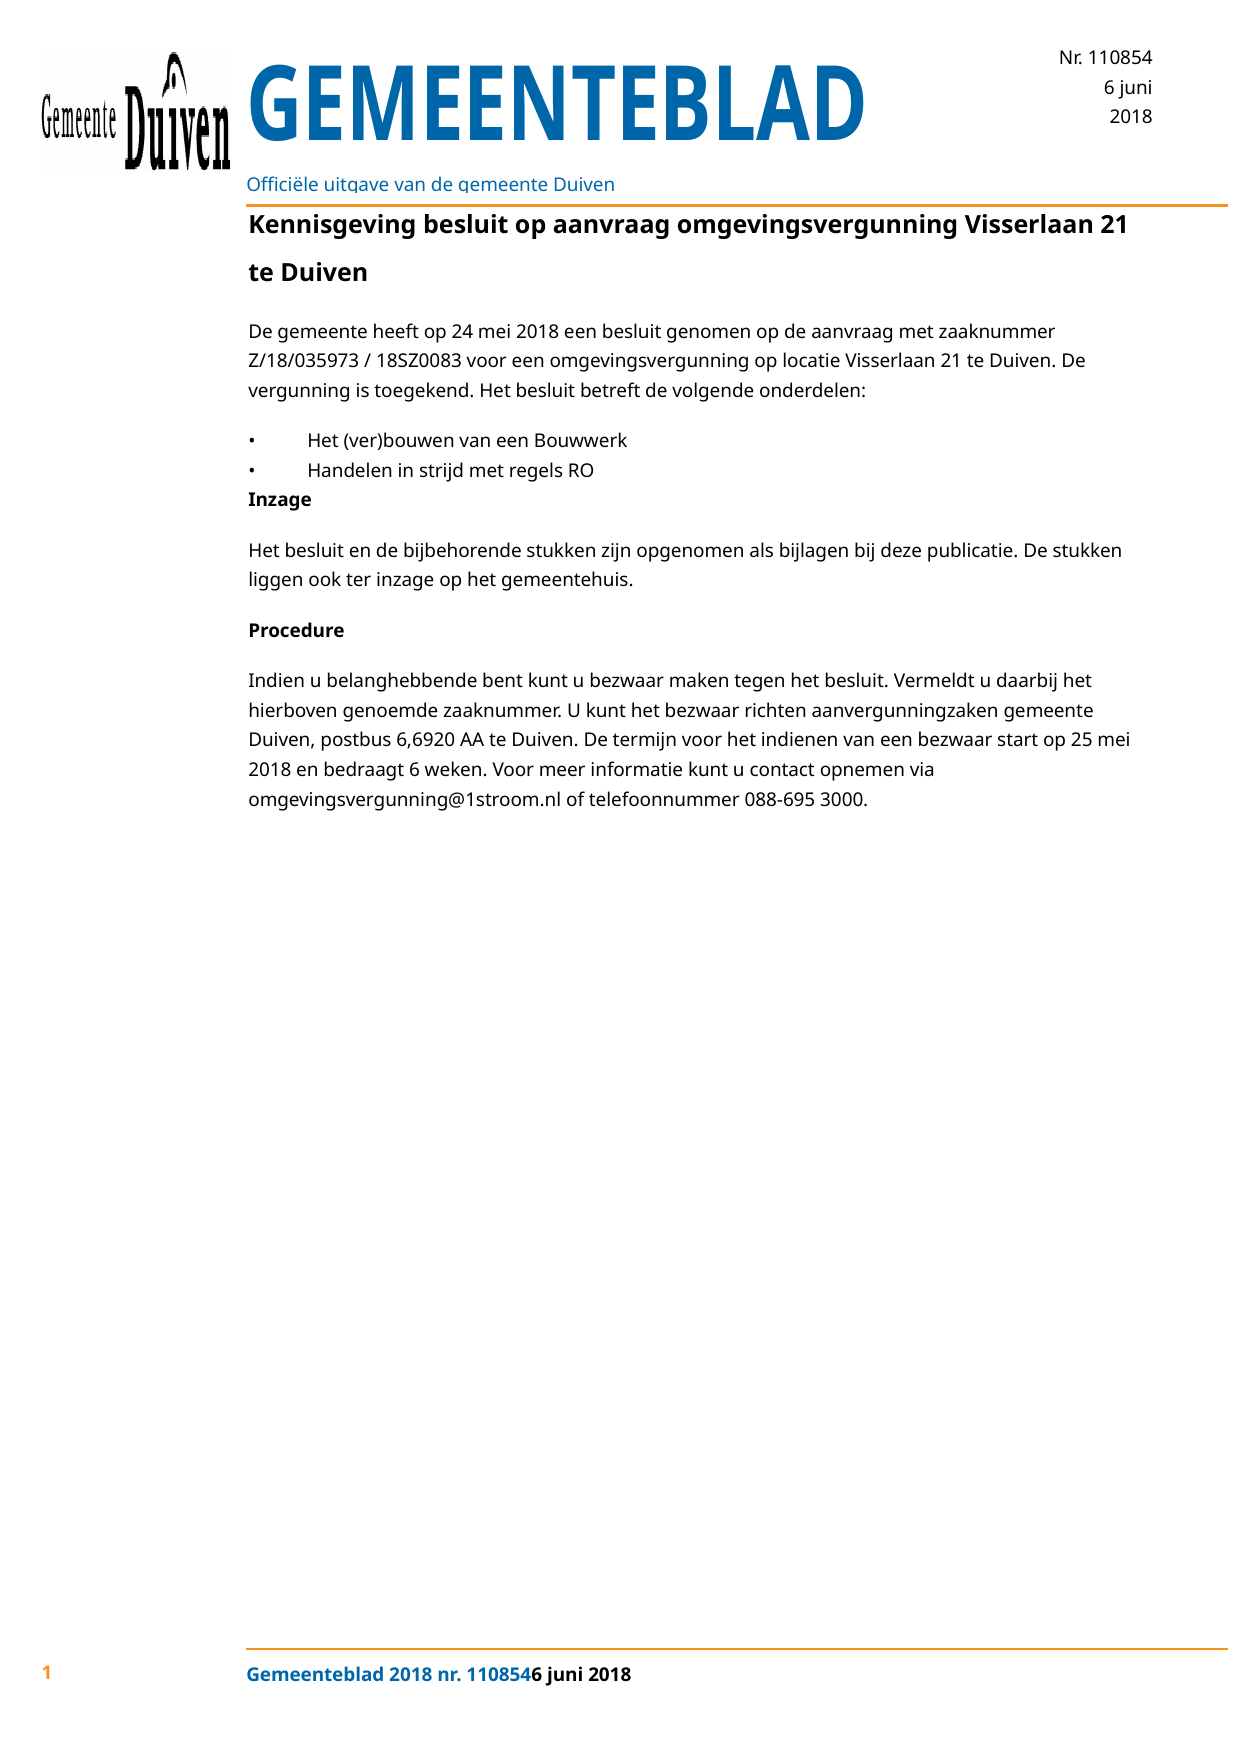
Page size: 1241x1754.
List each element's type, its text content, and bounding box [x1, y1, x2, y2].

list Handelen in strijd met regels RO [248, 457, 1152, 483]
text Het besluit en de bijbehorende stukken zijn opgenomen als bijlagen bij deze publicatie. De stukken liggen ook ter inzage op het gemeentehuis. [248, 537, 1152, 592]
text Inzage [248, 487, 1152, 512]
list Het (ver)bouwen van een Bouwwerk [248, 427, 1152, 453]
text Kennisgeving besluit op aanvraag omgevingsvergunning Visserlaan 21 te Duiven [248, 207, 1152, 288]
picture [41, 47, 231, 172]
text Procedure [248, 617, 1152, 643]
text De gemeente heeft op 24 mei 2018 een besluit genomen op de aanvraag met zaaknummer Z/18/035973 / 18SZ0083 voor een omgevingsvergunning op locatie Visserlaan 21 te Duiven. De vergunning is toegekend. Het besluit betreft de volgende onderdelen: [248, 318, 1152, 403]
text Indien u belanghebbende bent kunt u bezwaar maken tegen het besluit. Vermeldt u daarbij het hierboven genoemde zaaknummer. U kunt het bezwaar richten aanvergunningzaken gemeente Duiven, postbus 6,6920 AA te Duiven. De termijn voor het indienen van een bezwaar start op 25 mei 2018 en bedraagt 6 weken. Voor meer informatie kunt u contact opnemen via omgevingsvergunning@1stroom.nl of telefoonnummer 088-695 3000. [248, 667, 1152, 812]
